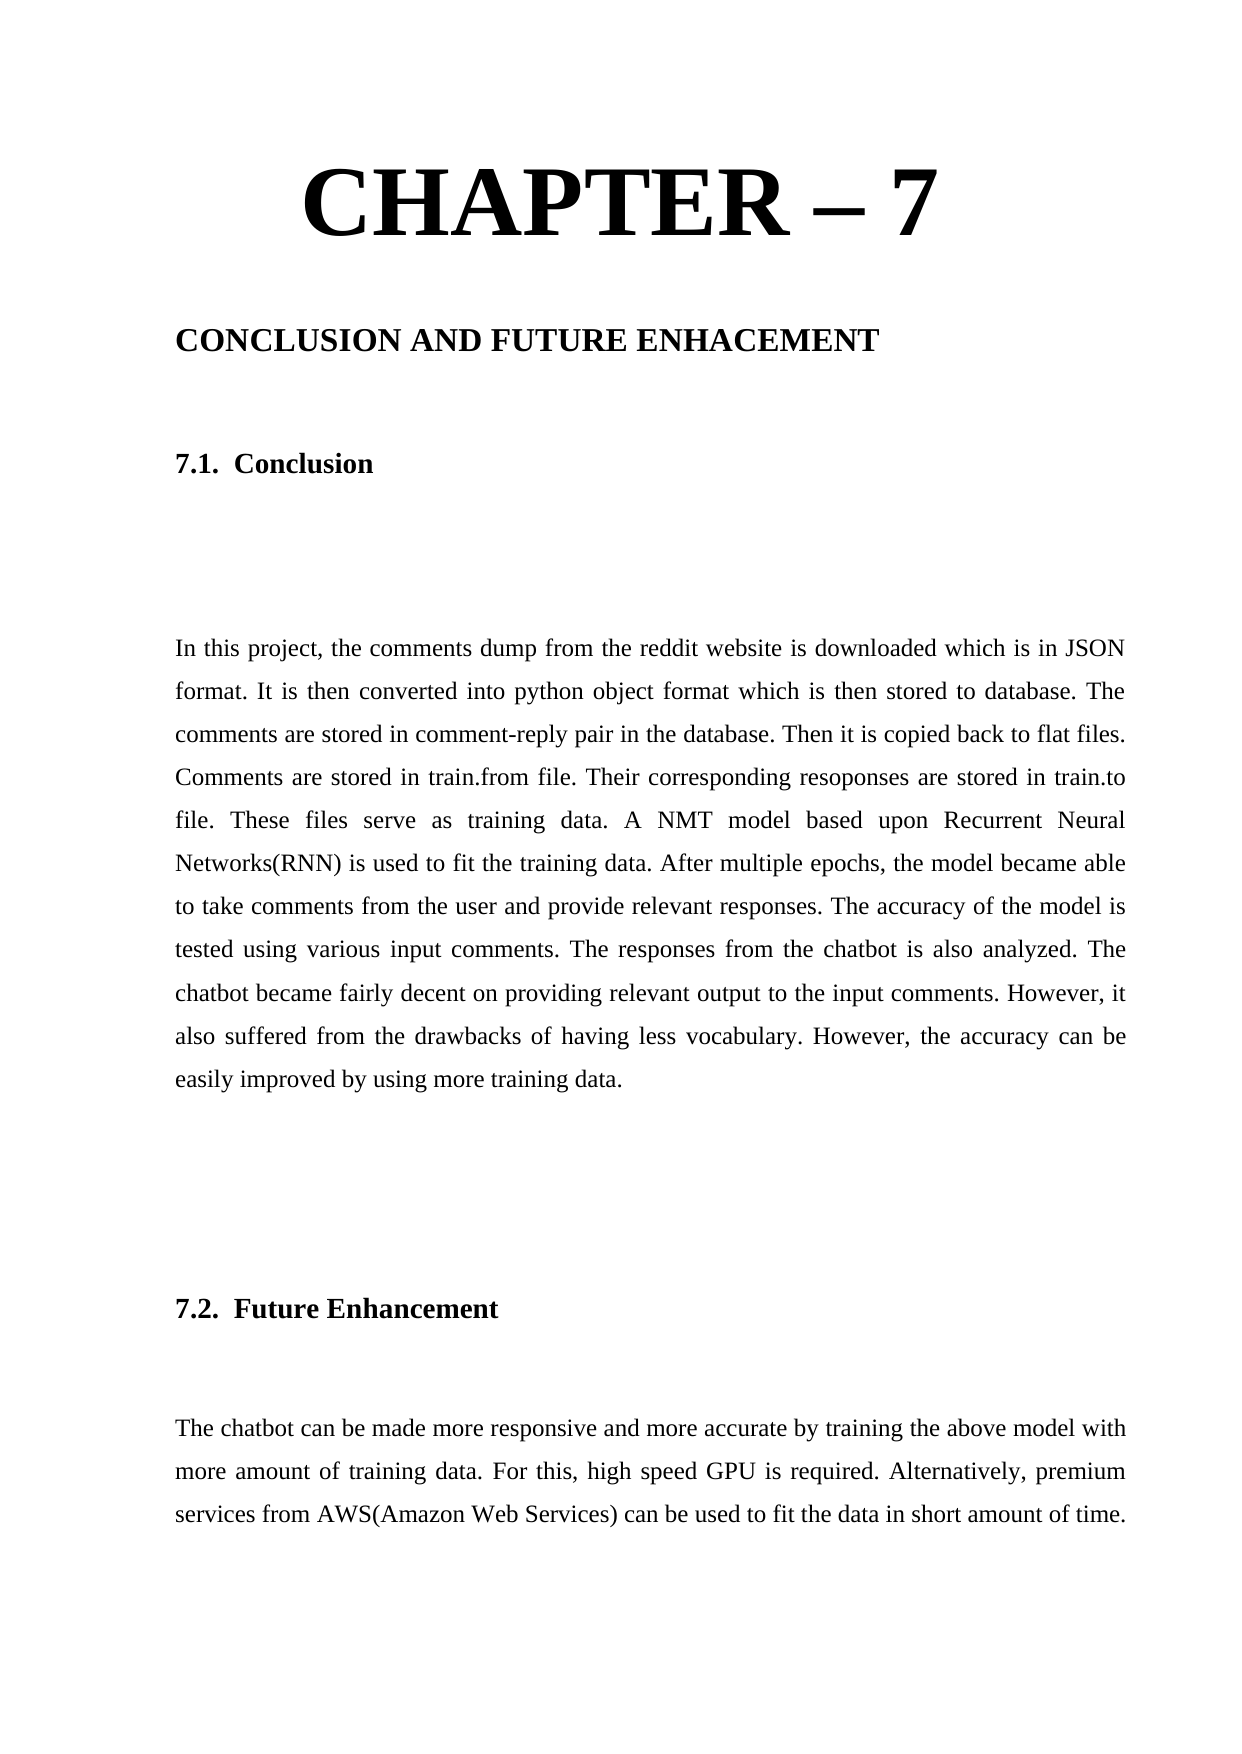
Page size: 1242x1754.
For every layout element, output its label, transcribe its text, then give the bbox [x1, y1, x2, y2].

text In this project, the comments dump from the reddit website is downloaded which is in JSON format. It is then converted into python object format which is then stored to database. The comments are stored in comment-reply pair in the database. Then it is copied back to flat files. Comments are stored in train.from file. Their corresponding resoponses are stored in train.to file. These files serve as training data. A NMT model based upon Recurrent Neural Networks(RNN) is used to fit the training data. After multiple epochs, the model became able to take comments from the user and provide relevant responses. The accuracy of the model is tested using various input comments. The responses from the chatbot is also analyzed. The chatbot became fairly decent on providing relevant output to the input comments. However, it also suffered from the drawbacks of having less vocabulary. However, the accuracy can be easily improved by using more training data. [175, 633, 1127, 1093]
text CONCLUSION AND FUTURE ENHACEMENT [175, 320, 1127, 359]
text The chatbot can be made more responsive and more accurate by training the above model with more amount of training data. For this, high speed GPU is required. Alternatively, premium services from AWS(Amazon Web Services) can be used to fit the data in short amount of time. [175, 1413, 1127, 1528]
text CHAPTER – 7 [301, 142, 1127, 257]
text 7.2. Future Enhancement [175, 1291, 1127, 1324]
text 7.1. Conclusion [175, 446, 1127, 480]
